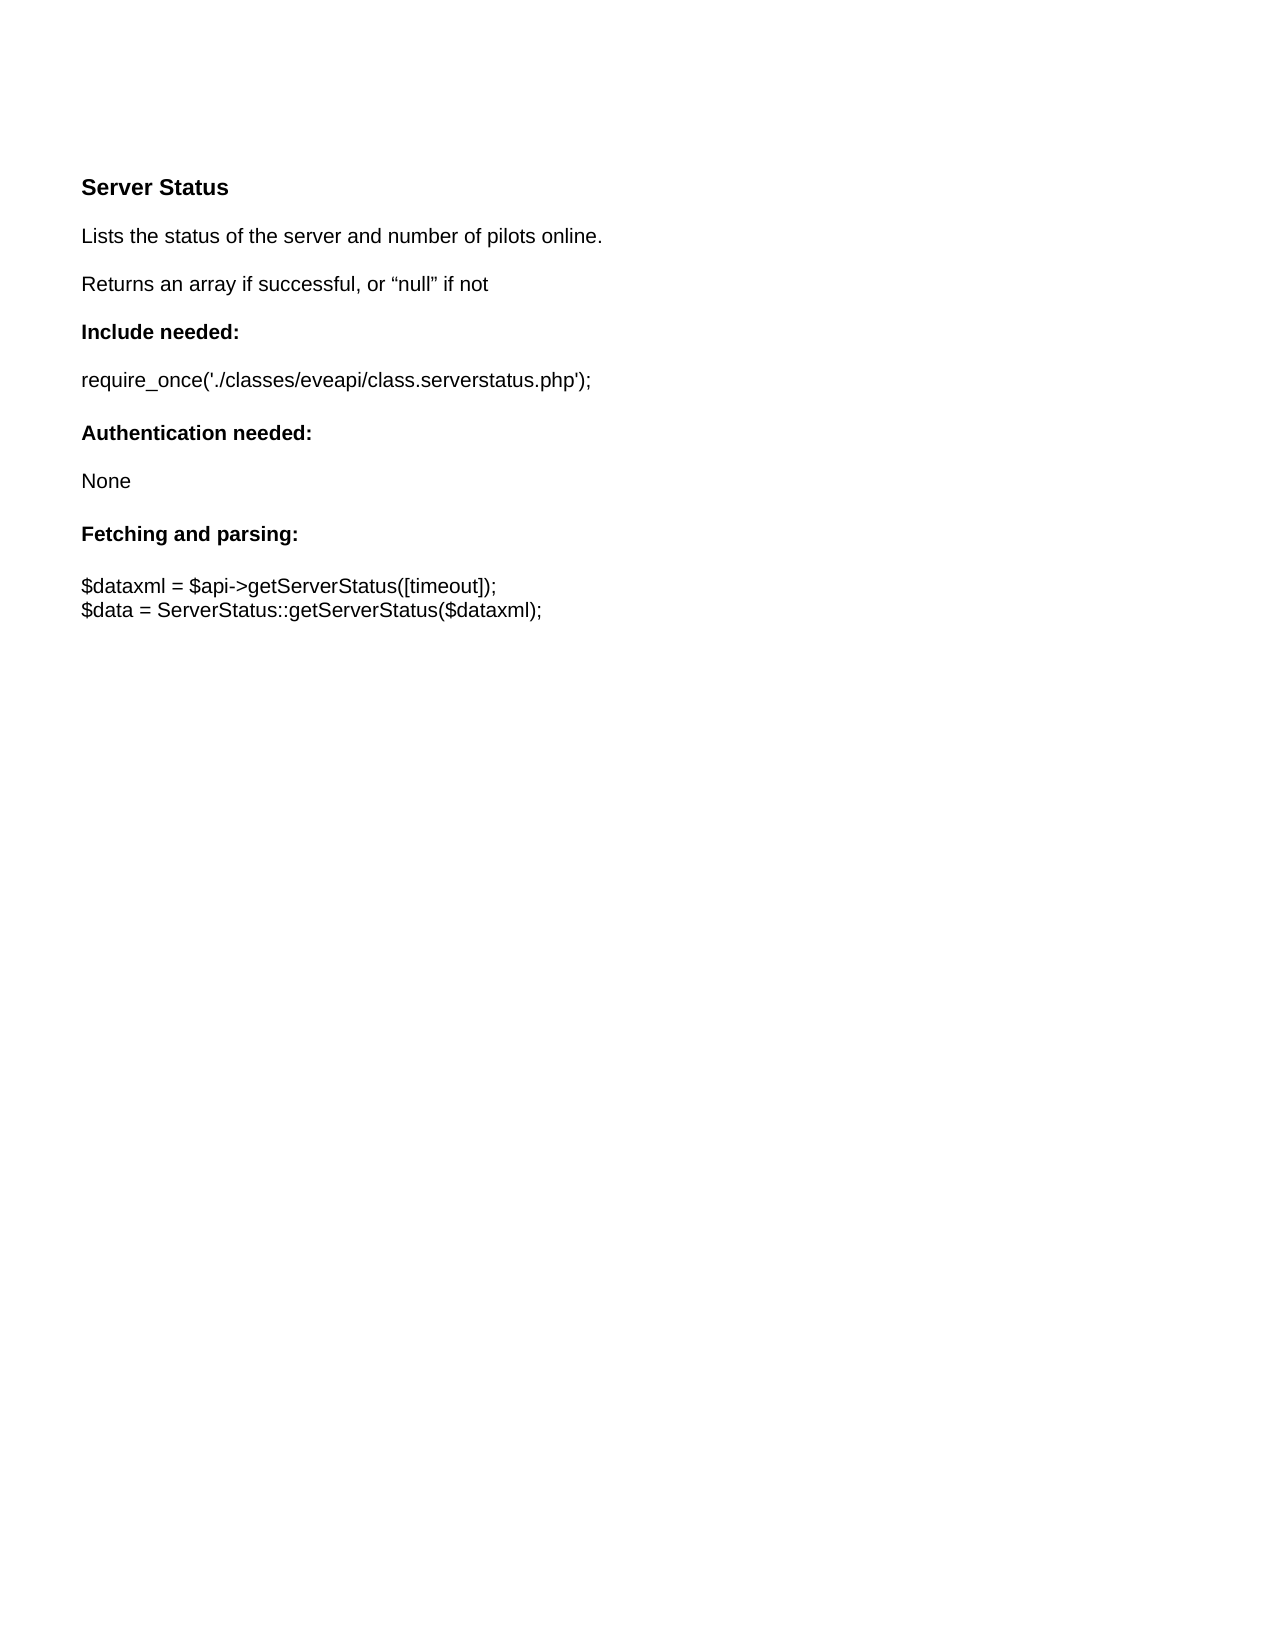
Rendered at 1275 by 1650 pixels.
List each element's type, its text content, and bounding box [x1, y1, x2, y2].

text Returns an array if successful, or “null” if not [81, 272, 1198, 296]
text None [81, 469, 1198, 493]
text $data = ServerStatus::getServerStatus($dataxml); [81, 598, 1198, 622]
text Authentication needed: [81, 421, 1198, 445]
text Server Status [81, 174, 1198, 200]
text Fetching and parsing: [81, 521, 1198, 545]
text require_once('./classes/eveapi/class.serverstatus.php'); [81, 368, 1198, 392]
text Include needed: [81, 320, 1198, 344]
text Lists the status of the server and number of pilots online. [81, 224, 1198, 248]
text $dataxml = $api->getServerStatus([timeout]); [81, 574, 1198, 598]
